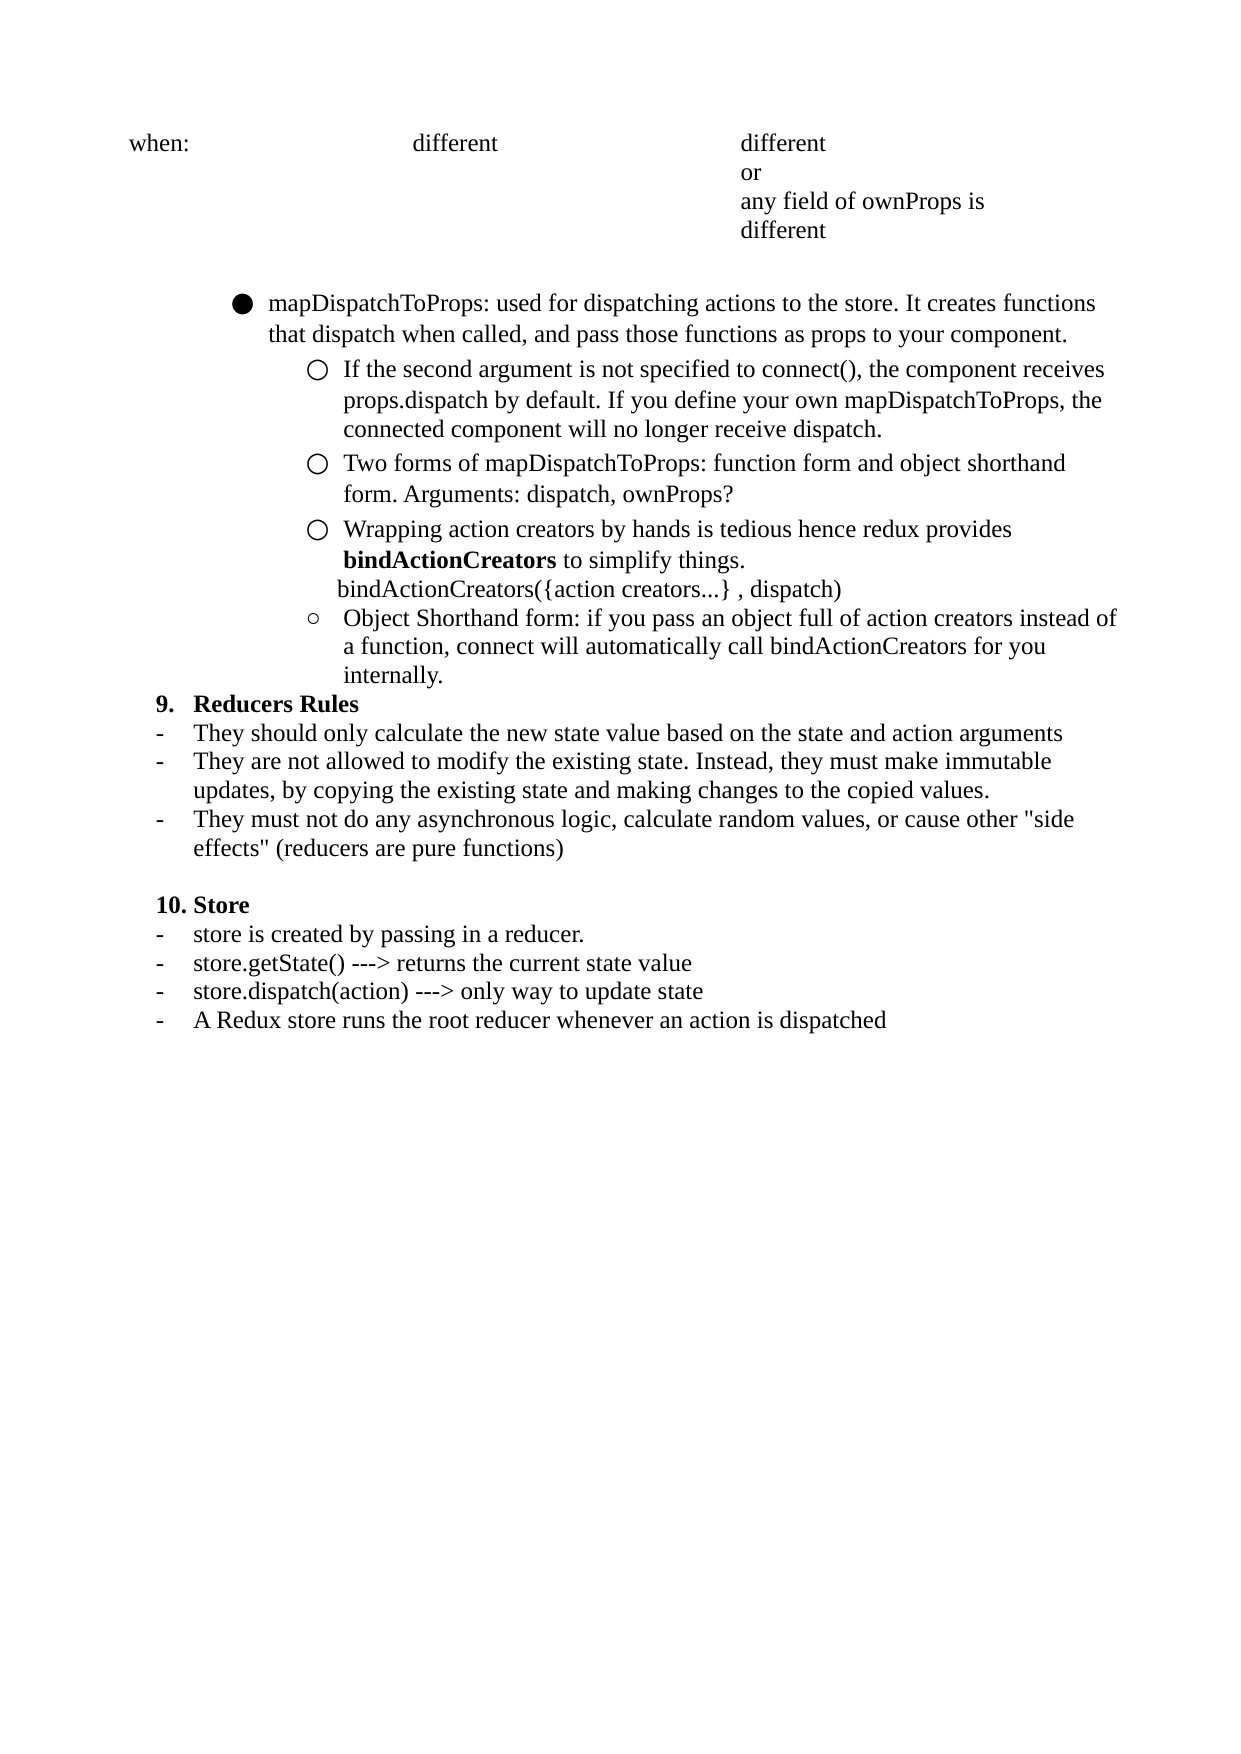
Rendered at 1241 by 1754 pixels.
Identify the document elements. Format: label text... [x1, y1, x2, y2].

list A Redux store runs the root reducer whenever an action is dispatched [156, 1005, 1122, 1034]
list Reducers Rules [156, 689, 1122, 718]
list Two forms of mapDispatchToProps: function form and object shorthand form. Arguments: dispatch, ownProps? [306, 443, 1122, 508]
list store.dispatch(action) ---> only way to update state [156, 976, 1122, 1005]
list If the second argument is not specified to connect(), the component receives props.dispatch by default. If you define your own mapDispatchToProps, the connected component will no longer receive dispatch. [306, 348, 1122, 443]
list Wrapping action creators by hands is tedious hence redux provides bindActionCreators to simplify things. [306, 508, 1122, 574]
list Object Shorthand form: if you pass an object full of action creators instead of a function, connect will automatically call bindActionCreators for you internally. [306, 603, 1122, 689]
list store is created by passing in a reducer. [156, 919, 1122, 948]
text bindActionCreators({action creators...} , dispatch) [118, 574, 1122, 603]
list They must not do any asynchronous logic, calculate random values, or cause other "side effects" (reducers are pure functions) [156, 804, 1122, 861]
table_cell when: [118, 118, 402, 283]
list store.getState() ---> returns the current state value [156, 948, 1122, 976]
table_cell different [402, 118, 730, 283]
list They should only calculate the new state value based on the state and action arguments [156, 718, 1122, 746]
list mapDispatchToProps: used for dispatching actions to the store. It creates functions that dispatch when called, and pass those functions as props to your component. [231, 283, 1122, 348]
list Store [156, 890, 1122, 919]
list They are not allowed to modify the existing state. Instead, they must make immutable updates, by copying the existing state and making changes to the copied values. [156, 746, 1122, 804]
table_cell different or any field of ownProps is different [730, 118, 1058, 283]
